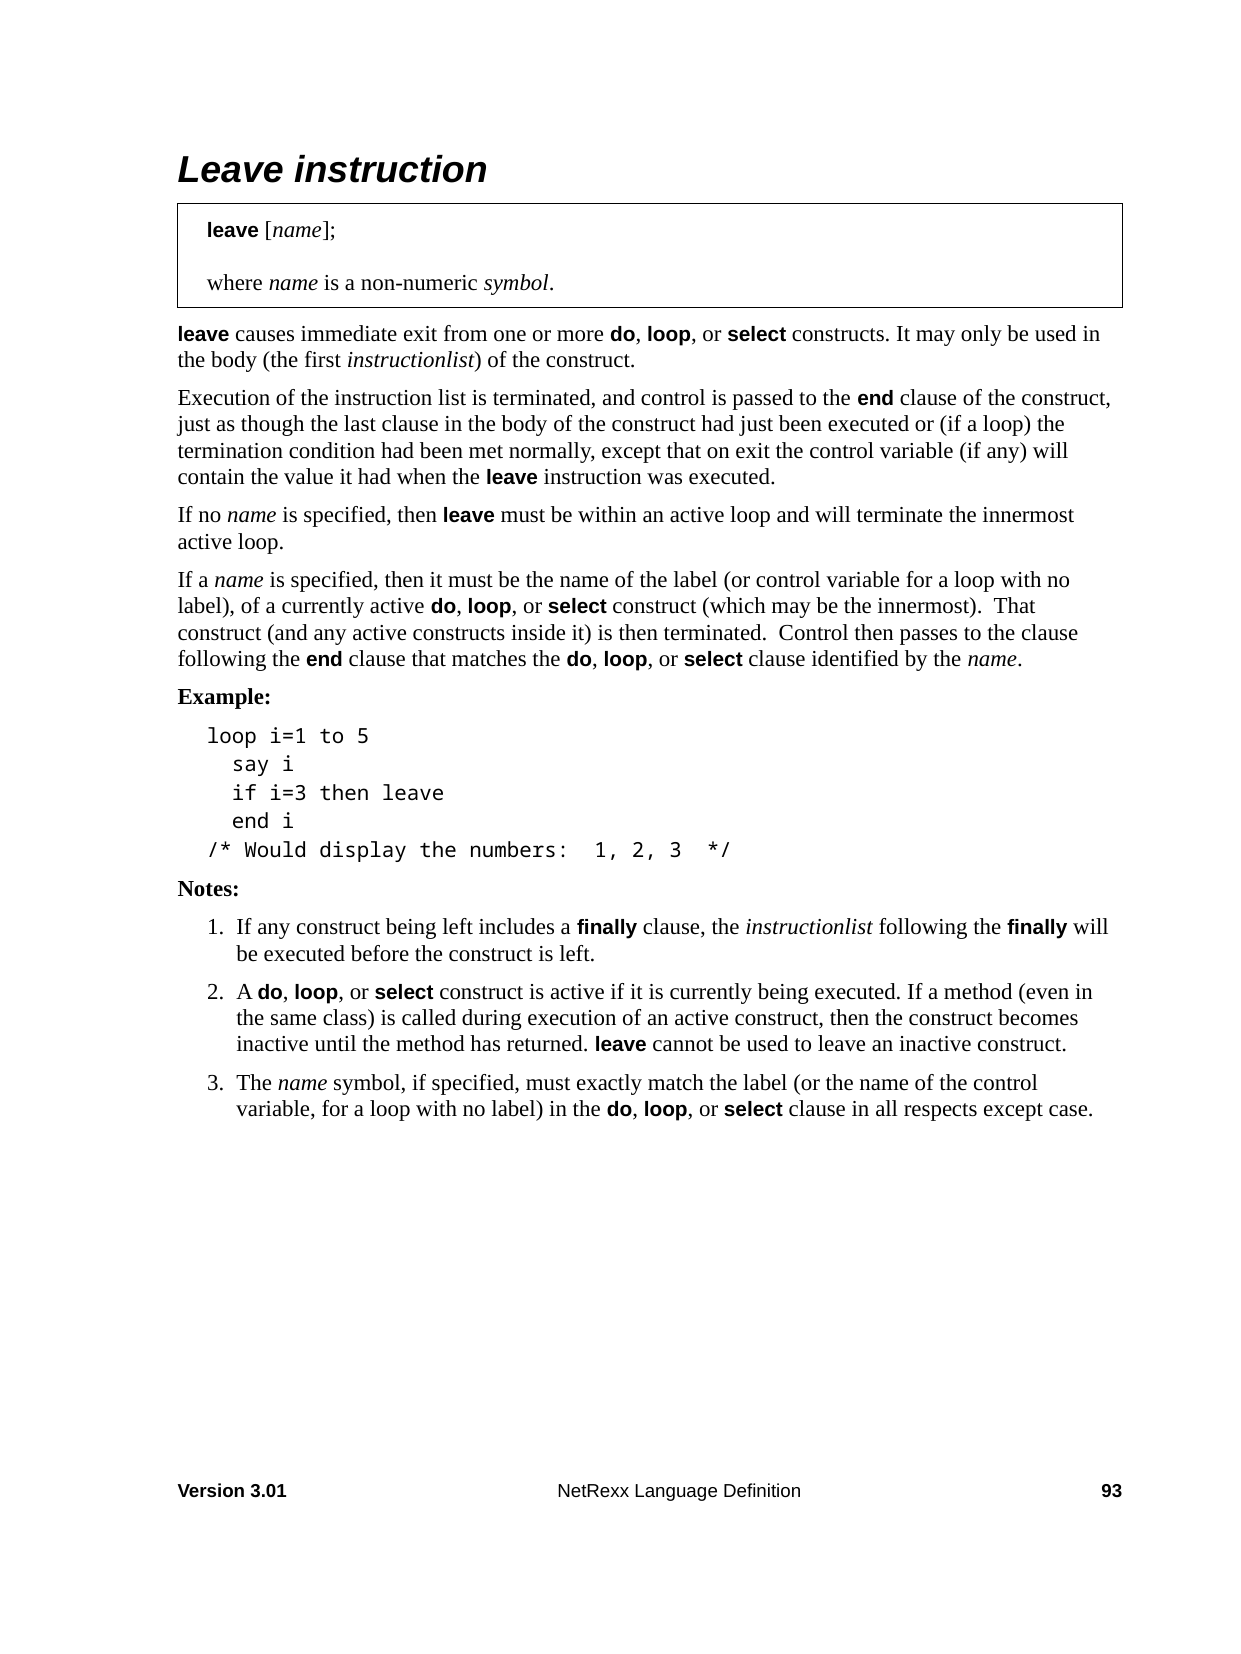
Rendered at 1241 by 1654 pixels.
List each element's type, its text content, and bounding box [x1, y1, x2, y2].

subtitle Leave instruction [177, 148, 1122, 191]
text leave causes immediate exit from one or more do, loop, or select constructs. It may only be used in the body (the first instructionlist) of the construct. [177, 320, 1122, 372]
text If a name is specified, then it must be the name of the label (or control variable for a loop with no label), of a currently active do, loop, or select construct (which may be the innermost). That construct (and any active constructs inside it) is then terminated. Control then passes to the clause following the end clause that matches the do, loop, or select clause identified by the name. [177, 566, 1122, 671]
text Execution of the instruction list is terminated, and control is passed to the end clause of the construct, just as though the last clause in the body of the construct had just been executed or (if a loop) the termination condition had been met normally, except that on exit the control variable (if any) will contain the value it had when the leave instruction was executed. [177, 384, 1122, 489]
list If any construct being left includes a finally clause, the instructionlist following the finally will be executed before the construct is left. [207, 913, 1122, 966]
text Example: [177, 683, 1122, 709]
text If no name is specified, then leave must be within an active loop and will terminate the innermost active loop. [177, 501, 1122, 554]
table_header leave [name]; where name is a non-numeric symbol. [178, 204, 1122, 307]
list The name symbol, if specified, must exactly match the label (or the name of the control variable, for a loop with no label) in the do, loop, or select clause in all respects except case. [207, 1068, 1122, 1121]
text Notes: [177, 875, 1122, 901]
list A do, loop, or select construct is active if it is currently being executed. If a method (even in the same class) is called during execution of an active construct, then the construct becomes inactive until the method has returned. leave cannot be used to leave an inactive construct. [207, 978, 1122, 1057]
text loop i=1 to 5 say i if i=3 then leave end i /* Would display the numbers: 1, 2, 3 */ [207, 721, 1122, 863]
